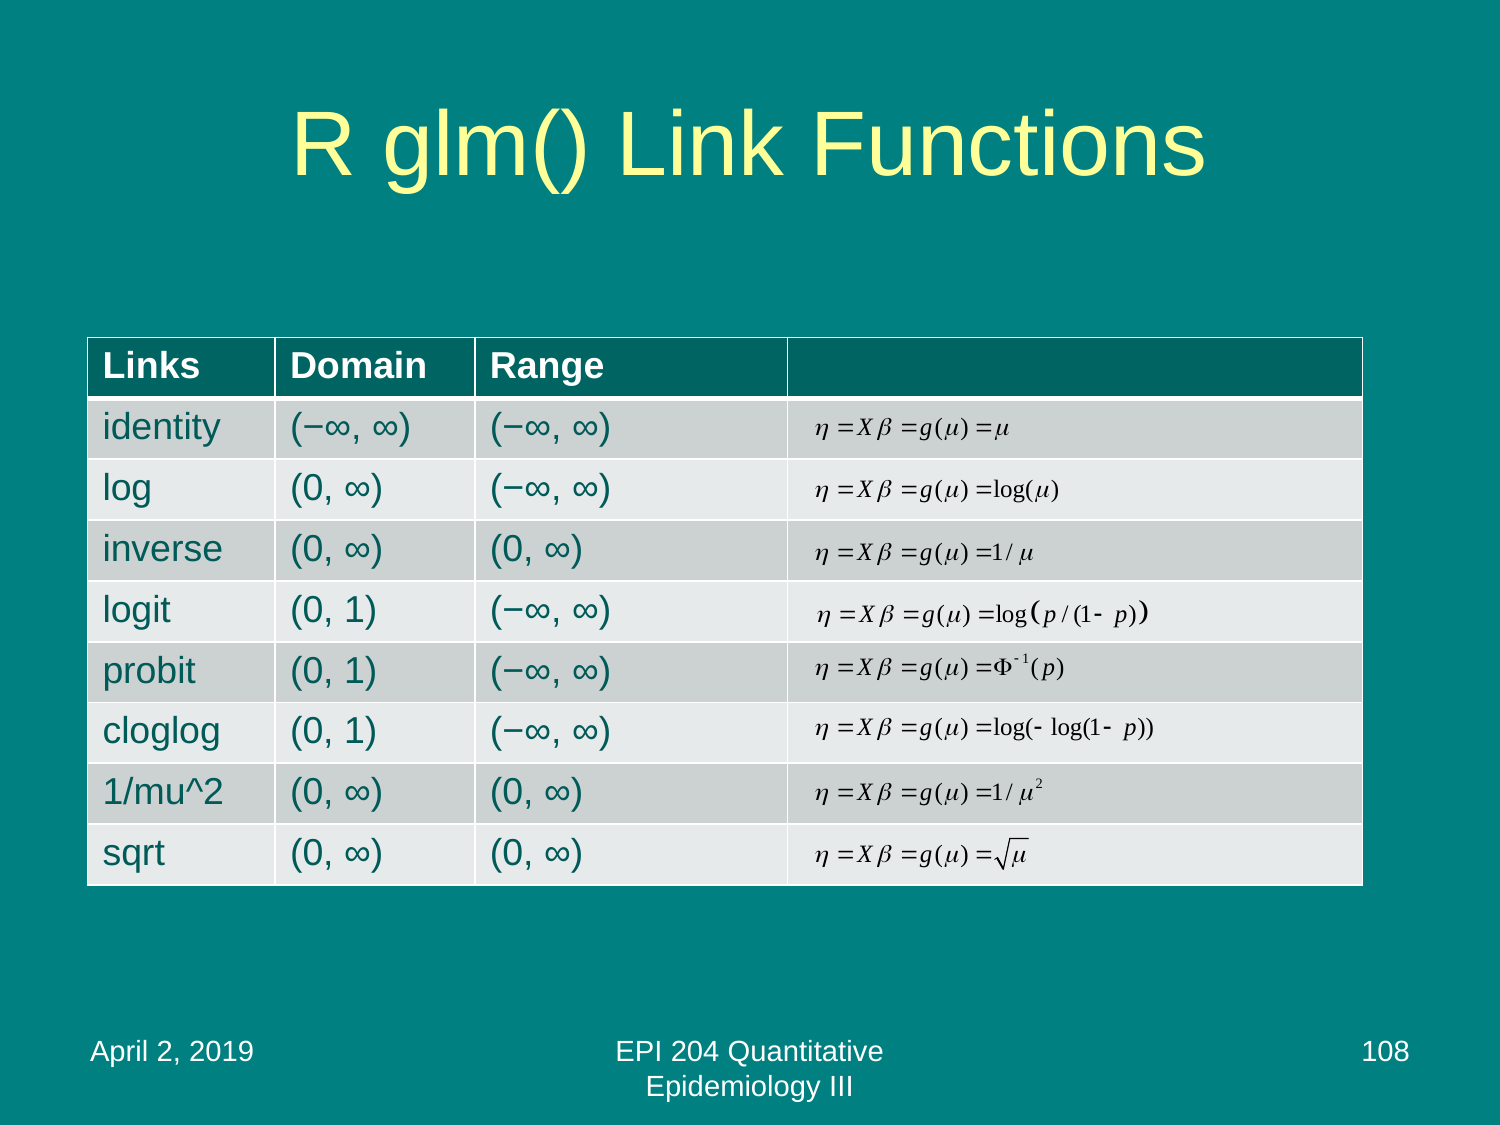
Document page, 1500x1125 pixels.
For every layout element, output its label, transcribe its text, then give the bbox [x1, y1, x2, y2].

table_cell [788, 764, 1362, 823]
table_cell [788, 521, 1362, 580]
table_cell [788, 703, 1362, 762]
table_cell [788, 582, 1362, 641]
table_cell (0, ∞) [276, 521, 474, 580]
table_cell (−∞, ∞) [476, 582, 787, 641]
table_cell [788, 460, 1362, 519]
table_cell (0, ∞) [276, 460, 474, 519]
table_cell (−∞, ∞) [476, 643, 787, 702]
table_cell [788, 825, 1362, 884]
picture [812, 712, 1159, 746]
table_cell (0, 1) [276, 703, 474, 762]
title R glm() Link Functions [75, 45, 1425, 233]
table_cell (0, ∞) [476, 825, 787, 884]
table_cell (0, ∞) [276, 764, 474, 823]
table_cell (0, ∞) [276, 825, 474, 884]
picture [812, 537, 1040, 571]
table_cell (−∞, ∞) [476, 460, 787, 519]
table_cell log [88, 460, 274, 519]
table_cell sqrt [88, 825, 274, 884]
table_cell (−∞, ∞) [476, 703, 787, 762]
table_cell (−∞, ∞) [276, 401, 474, 458]
table_header Links [88, 338, 274, 396]
picture [812, 833, 1034, 876]
picture [812, 772, 1048, 811]
slide_number [1074, 1024, 1425, 1103]
table_cell [788, 643, 1362, 702]
table_cell cloglog [88, 703, 274, 762]
picture [812, 647, 1069, 686]
table_cell probit [88, 643, 274, 702]
table_header Domain [276, 338, 474, 396]
footer EPI 204 Quantitative Epidemiology III [512, 1024, 988, 1103]
table_cell (0, 1) [276, 582, 474, 641]
table_cell inverse [88, 521, 274, 580]
picture [814, 595, 1151, 638]
table_cell 1/mu^2 [88, 764, 274, 823]
table_cell [788, 401, 1362, 458]
table_header Range [476, 338, 787, 396]
picture [812, 474, 1065, 509]
table_cell (0, ∞) [476, 521, 787, 580]
table_cell (0, 1) [276, 643, 474, 702]
table_cell logit [88, 582, 274, 641]
picture [812, 412, 1015, 446]
slide_number April 2, 2019 [75, 1024, 425, 1103]
table_cell (−∞, ∞) [476, 401, 787, 458]
table_header [788, 338, 1362, 396]
table_cell identity [88, 401, 274, 458]
table_cell (0, ∞) [476, 764, 787, 823]
